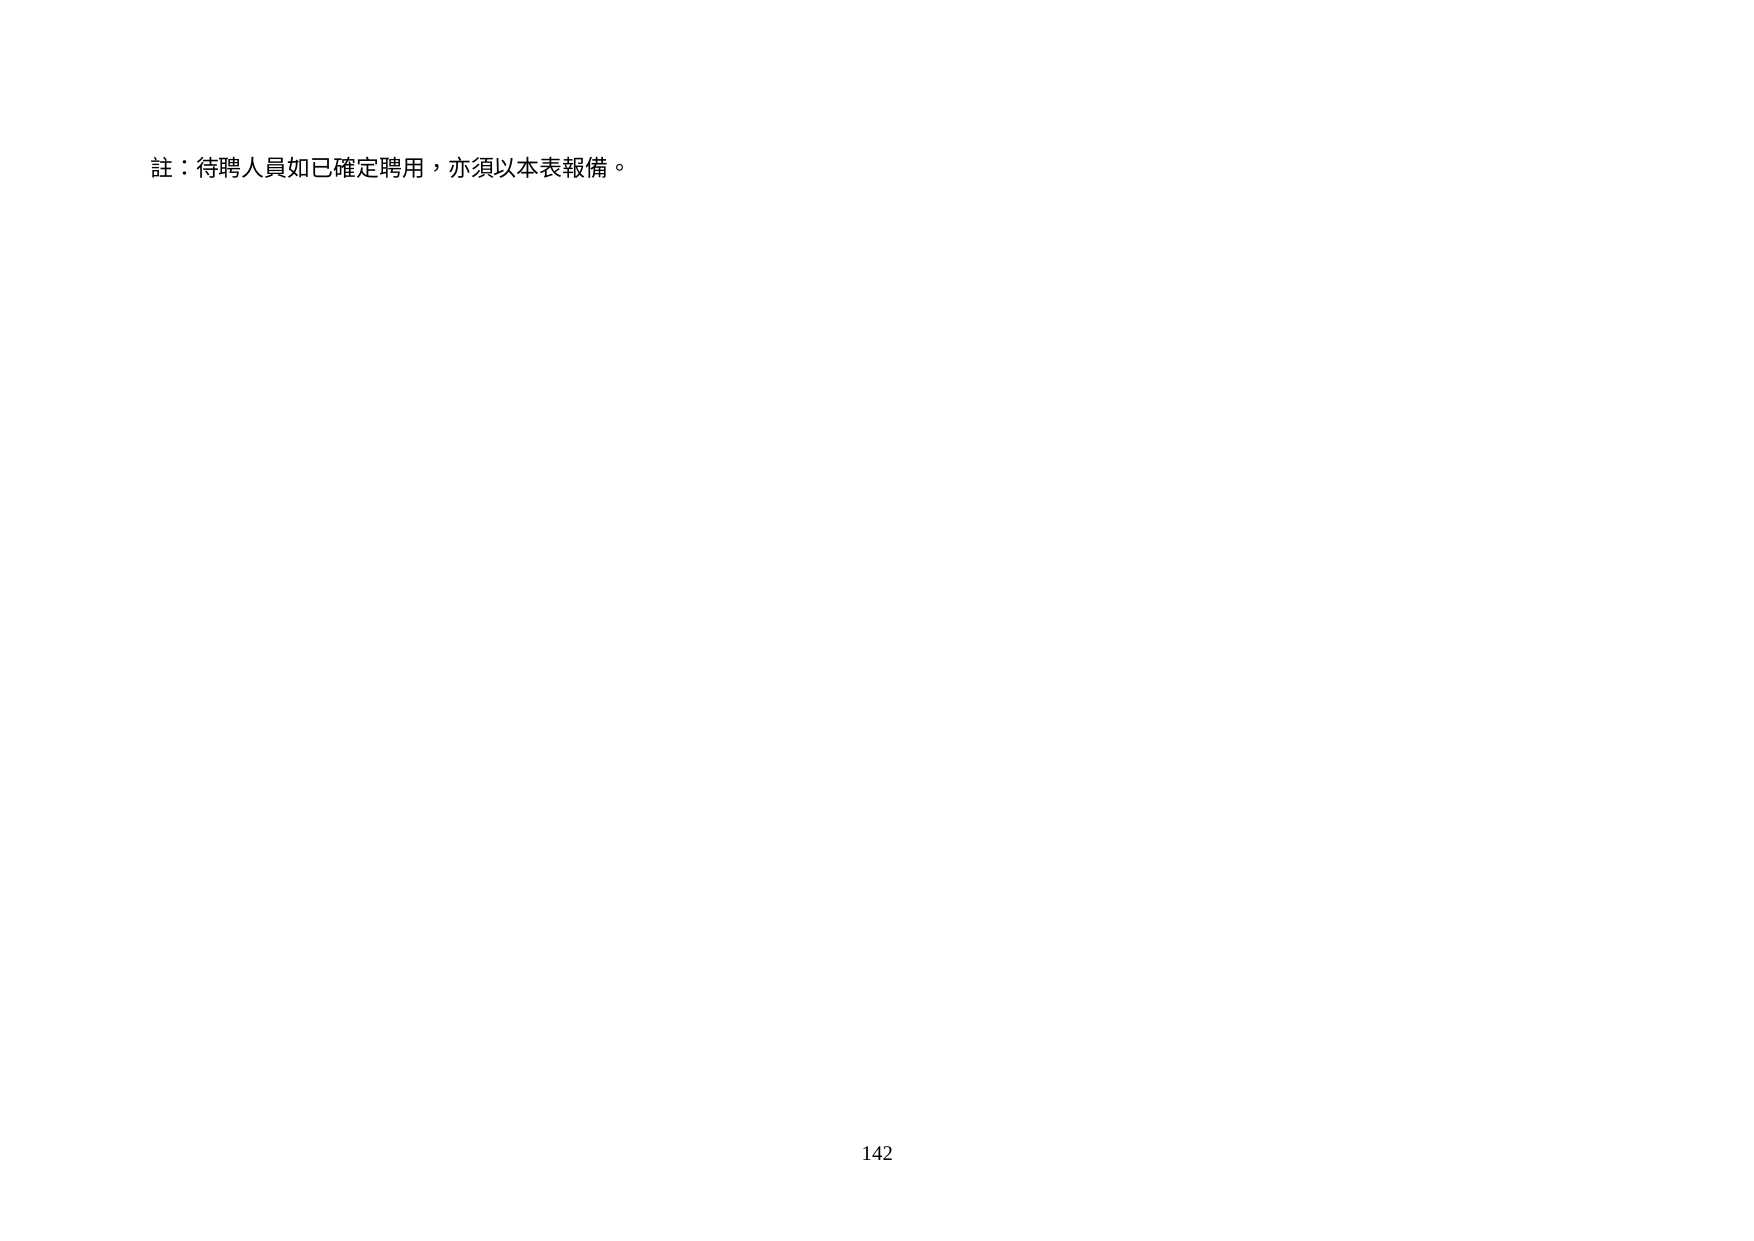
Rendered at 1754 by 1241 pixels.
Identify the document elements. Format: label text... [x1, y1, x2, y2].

text 註：待聘人員如已確定聘用，亦須以本表報備。 [150, 150, 1604, 183]
